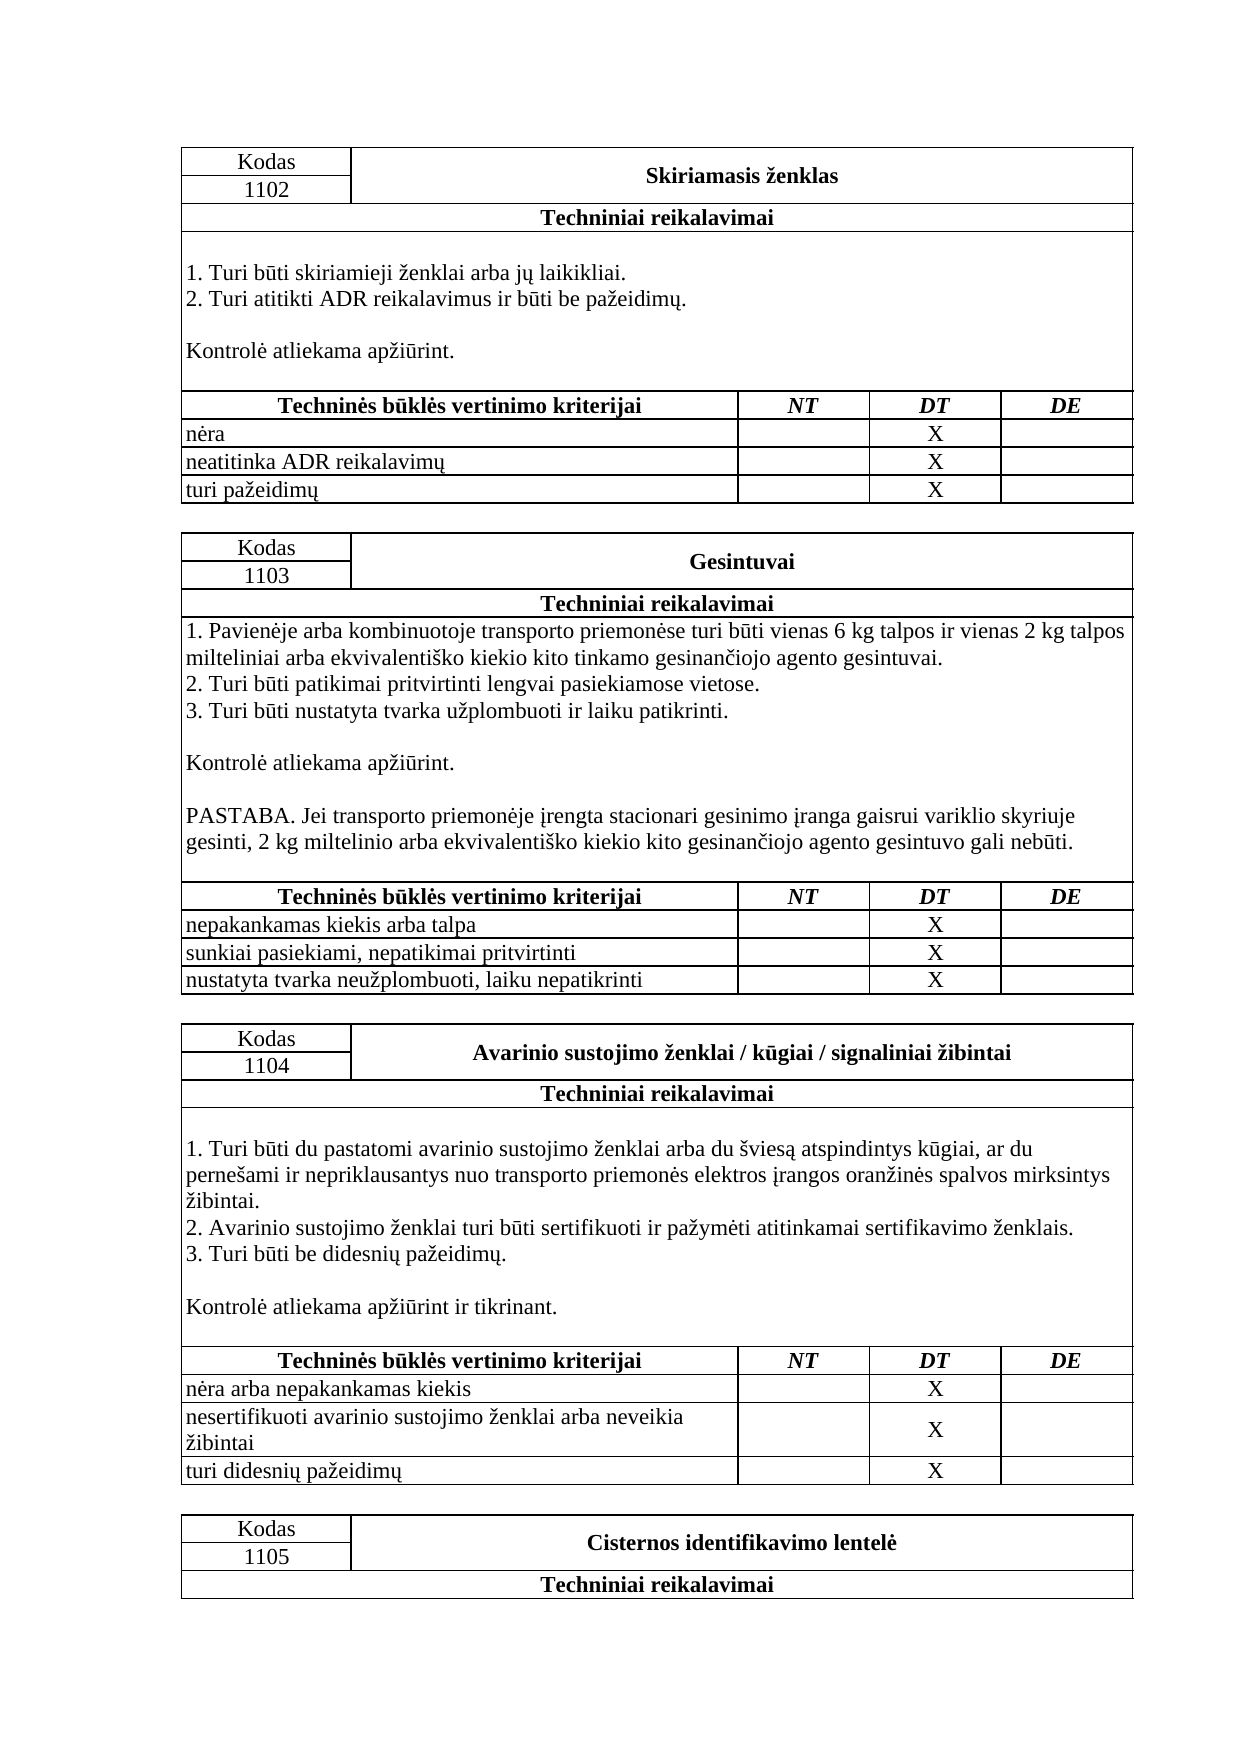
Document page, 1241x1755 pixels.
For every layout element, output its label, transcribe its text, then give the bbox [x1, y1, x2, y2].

table_cell [739, 1457, 869, 1484]
table_cell [739, 476, 869, 502]
table_cell Techniniai reikalavimai [182, 204, 1132, 231]
table_cell X [870, 1403, 1000, 1456]
table_cell Techninės būklės vertinimo kriterijai [182, 1347, 737, 1373]
table_cell [1002, 476, 1132, 502]
table_cell DE [1002, 1347, 1132, 1373]
table_cell [739, 420, 869, 446]
table_cell 1102 [182, 176, 350, 203]
table_cell X [870, 1457, 1000, 1484]
table_cell [1002, 911, 1132, 937]
table_header Kodas [182, 534, 350, 560]
table_cell turi didesnių pažeidimų [182, 1457, 737, 1484]
table_header Gesintuvai [352, 534, 1132, 588]
table_cell X [870, 1375, 1000, 1401]
table_cell nustatyta tvarka neužplombuoti, laiku nepatikrinti [182, 967, 737, 993]
table_cell 1105 [182, 1543, 350, 1570]
table_cell [739, 967, 869, 993]
table_cell turi pažeidimų [182, 476, 737, 502]
table_cell [1002, 420, 1132, 446]
table_cell Techniniai reikalavimai [182, 1081, 1132, 1107]
table_cell [1002, 448, 1132, 474]
table_cell [1002, 1403, 1132, 1456]
table_cell neatitinka ADR reikalavimų [182, 448, 737, 474]
table_cell Techniniai reikalavimai [182, 590, 1132, 616]
table_cell X [870, 476, 1000, 502]
table_cell 1104 [182, 1053, 350, 1079]
table_cell [739, 1403, 869, 1456]
table_cell [739, 911, 869, 937]
table_header Cisternos identifikavimo lentelė [352, 1516, 1132, 1570]
table_cell 1. Turi būti skiriamieji ženklai arba jų laikikliai. 2. Turi atitikti ADR reikalavimus ir būti be pažeidimų. Kontrolė atliekama apžiūrint. [182, 232, 1132, 390]
table_cell X [870, 911, 1000, 937]
table_cell 1103 [182, 562, 350, 588]
table_cell X [870, 939, 1000, 965]
table_cell DT [870, 883, 1000, 909]
table_cell sunkiai pasiekiami, nepatikimai pritvirtinti [182, 939, 737, 965]
table_header Avarinio sustojimo ženklai / kūgiai / signaliniai žibintai [352, 1025, 1132, 1079]
table_cell DE [1002, 883, 1132, 909]
table_cell NT [739, 392, 869, 418]
table_header Kodas [182, 1516, 350, 1542]
table_cell Techninės būklės vertinimo kriterijai [182, 392, 737, 418]
table_header Kodas [182, 148, 350, 175]
table_cell DT [870, 392, 1000, 418]
table_cell Techninės būklės vertinimo kriterijai [182, 883, 737, 909]
table_cell 1. Pavienėje arba kombinuotoje transporto priemonėse turi būti vienas 6 kg talpos ir vienas 2 kg talpos milteliniai arba ekvivalentiško kiekio kito tinkamo gesinančiojo agento gesintuvai. 2. Turi būti patikimai pritvirtinti lengvai pasiekiamose vietose. 3. Turi būti nustatyta tvarka užplombuoti ir laiku patikrinti. Kontrolė atliekama apžiūrint. PASTABA. Jei transporto priemonėje įrengta stacionari gesinimo įranga gaisrui variklio skyriuje gesinti, 2 kg miltelinio arba ekvivalentiško kiekio kito gesinančiojo agento gesintuvo gali nebūti. [182, 618, 1132, 881]
table_cell NT [739, 883, 869, 909]
table_cell [1002, 1375, 1132, 1401]
table_cell nėra [182, 420, 737, 446]
table_cell [1002, 939, 1132, 965]
table_cell DE [1002, 392, 1132, 418]
table_cell X [870, 967, 1000, 993]
table_cell Techniniai reikalavimai [182, 1571, 1132, 1598]
table_cell [1002, 1457, 1132, 1484]
table_cell [1002, 967, 1132, 993]
table_cell [739, 448, 869, 474]
table_cell nėra arba nepakankamas kiekis [182, 1375, 737, 1401]
table_cell X [870, 448, 1000, 474]
table_cell [739, 939, 869, 965]
table_cell DT [870, 1347, 1000, 1373]
table_header Skiriamasis ženklas [352, 148, 1132, 203]
table_cell X [870, 420, 1000, 446]
table_cell NT [739, 1347, 869, 1373]
table_cell 1. Turi būti du pastatomi avarinio sustojimo ženklai arba du šviesą atspindintys kūgiai, ar du pernešami ir nepriklausantys nuo transporto priemonės elektros įrangos oranžinės spalvos mirksintys žibintai. 2. Avarinio sustojimo ženklai turi būti sertifikuoti ir pažymėti atitinkamai sertifikavimo ženklais. 3. Turi būti be didesnių pažeidimų. Kontrolė atliekama apžiūrint ir tikrinant. [182, 1108, 1132, 1346]
table_header Kodas [182, 1025, 350, 1051]
table_cell [739, 1375, 869, 1401]
table_cell nepakankamas kiekis arba talpa [182, 911, 737, 937]
table_cell nesertifikuoti avarinio sustojimo ženklai arba neveikia žibintai [182, 1403, 737, 1456]
